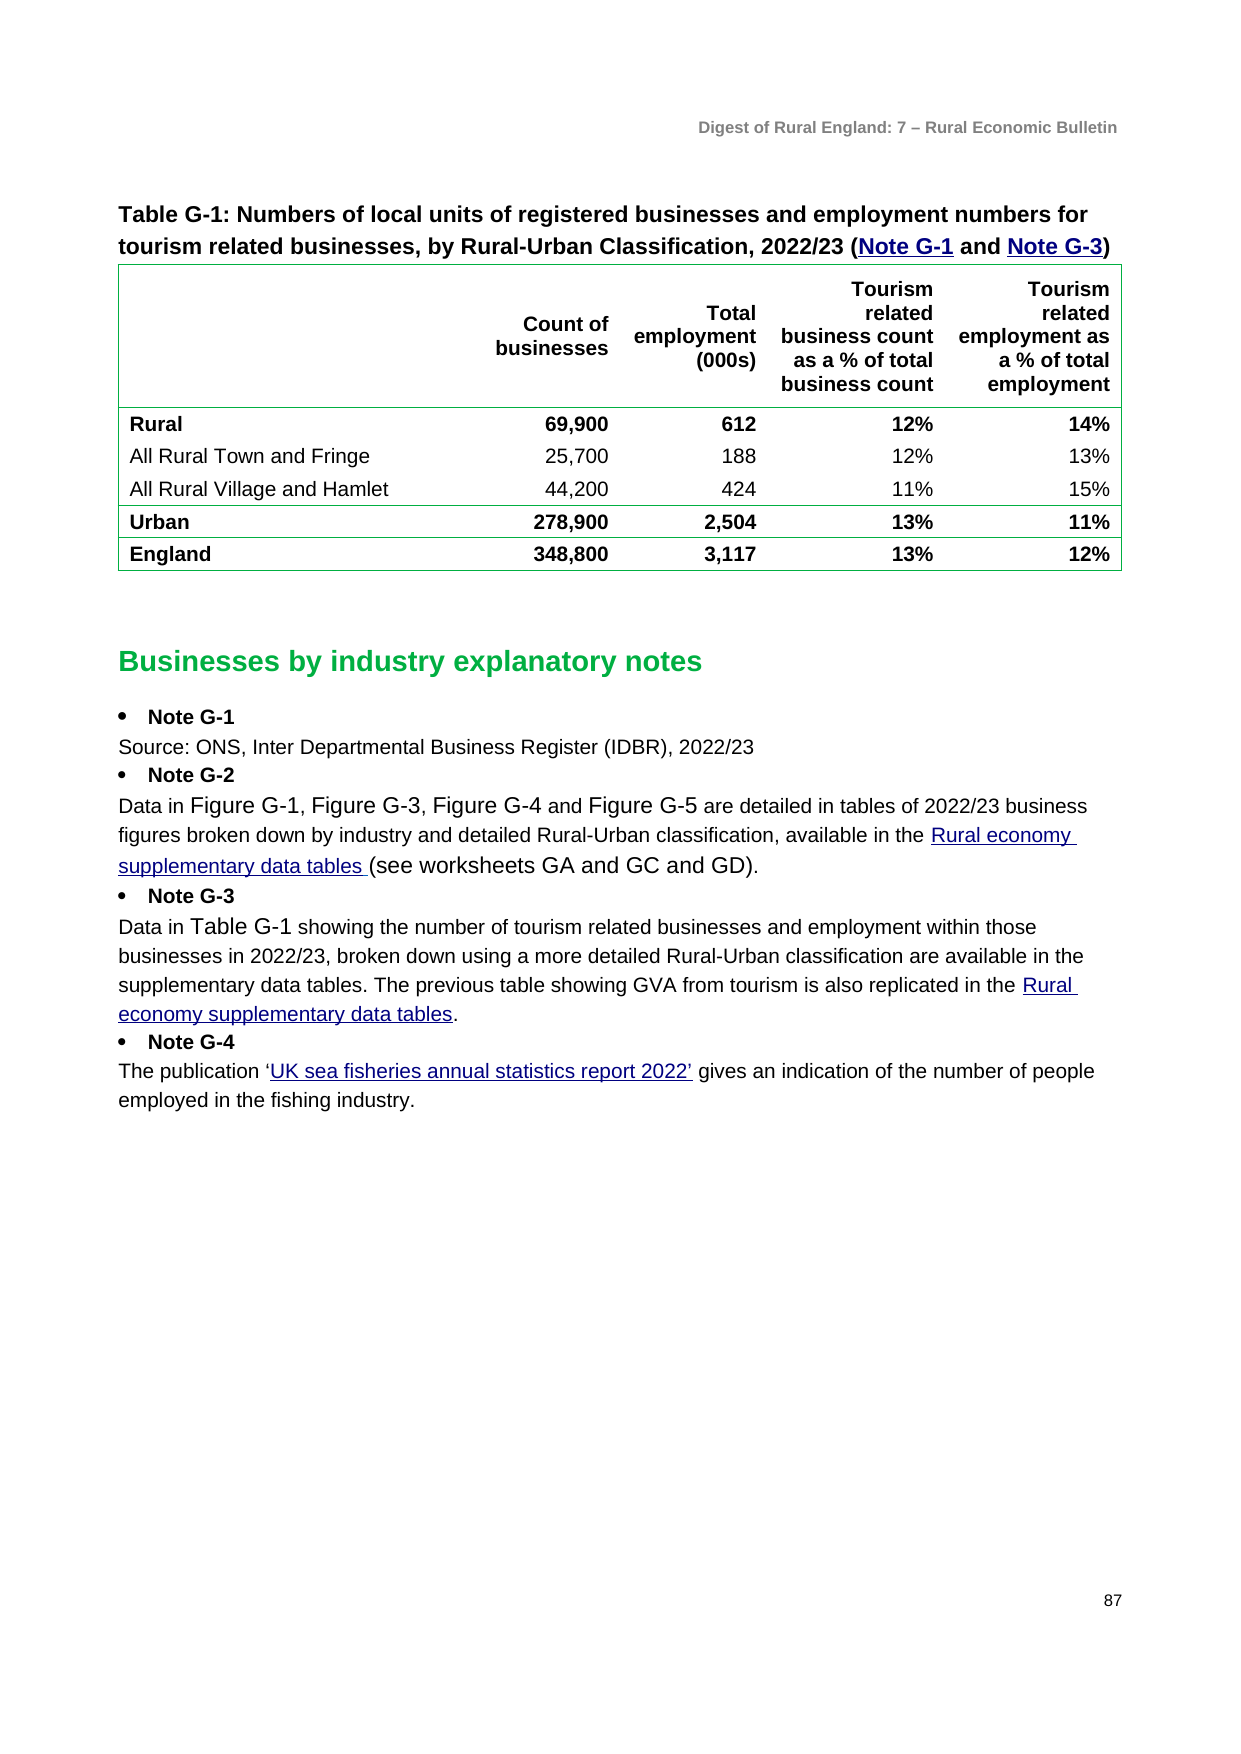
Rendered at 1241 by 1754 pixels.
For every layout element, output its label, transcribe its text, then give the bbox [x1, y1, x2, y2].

table_cell 348,800 [472, 538, 620, 570]
table_cell 13% [767, 506, 944, 537]
table_cell 25,700 [472, 440, 620, 472]
text Source: ONS, Inter Departmental Business Register (IDBR), 2022/23 [118, 734, 1122, 758]
table_cell 12% [767, 408, 944, 440]
table_cell All Rural Town and Fringe [119, 440, 472, 472]
table_cell 278,900 [472, 506, 620, 537]
table_cell 69,900 [472, 408, 620, 440]
table_cell 2,504 [620, 506, 767, 537]
table_cell 424 [620, 472, 767, 505]
table_header Total employment (000s) [620, 265, 767, 407]
table_cell All Rural Village and Hamlet [119, 472, 472, 505]
table_cell 12% [767, 440, 944, 472]
table_cell 44,200 [472, 472, 620, 505]
table_cell 11% [767, 472, 944, 505]
table_cell 14% [945, 408, 1121, 440]
table_cell England [119, 538, 472, 570]
table_cell 13% [945, 440, 1121, 472]
text Data in Table G‑1 showing the number of tourism related businesses and employment within those businesses in 2022/23, broken down using a more detailed Rural-Urban classification are available in the supplementary data tables. The previous table showing GVA from tourism is also replicated in the Rural economy supplementary data tables. [118, 913, 1122, 1025]
table_cell 11% [945, 506, 1121, 537]
list Note G-1 [118, 705, 1122, 729]
table_header Tourism related business count as a % of total business count [767, 265, 944, 407]
list Note G-4 [118, 1030, 1122, 1054]
table_cell 3,117 [620, 538, 767, 570]
table_cell Urban [119, 506, 472, 537]
text Data in Figure G‑1, Figure G‑3, Figure G‑4 and Figure G‑5 are detailed in tables of 2022/23 business figures broken down by industry and detailed Rural-Urban classification, available in the Rural economy supplementary data tables (see worksheets GA and GC and GD). [118, 792, 1122, 879]
list Note G-3 [118, 884, 1122, 908]
table_cell 15% [945, 472, 1121, 505]
table_cell 13% [767, 538, 944, 570]
text Table G‑1: Numbers of local units of registered businesses and employment numbers for tourism related businesses, by Rural-Urban Classification, 2022/23 (Note G-1 and Note G-3) [118, 201, 1122, 259]
table_cell 612 [620, 408, 767, 440]
table_header [119, 265, 472, 407]
table_header Tourism related employment as a % of total employment [945, 265, 1121, 407]
table_cell 12% [945, 538, 1121, 570]
table_cell 188 [620, 440, 767, 472]
subtitle Businesses by industry explanatory notes [118, 644, 1122, 678]
table_cell Rural [119, 408, 472, 440]
list Note G-2 [118, 763, 1122, 787]
text The publication ‘UK sea fisheries annual statistics report 2022’ gives an indication of the number of people employed in the fishing industry. [118, 1059, 1122, 1112]
table_header Count of businesses [472, 265, 620, 407]
